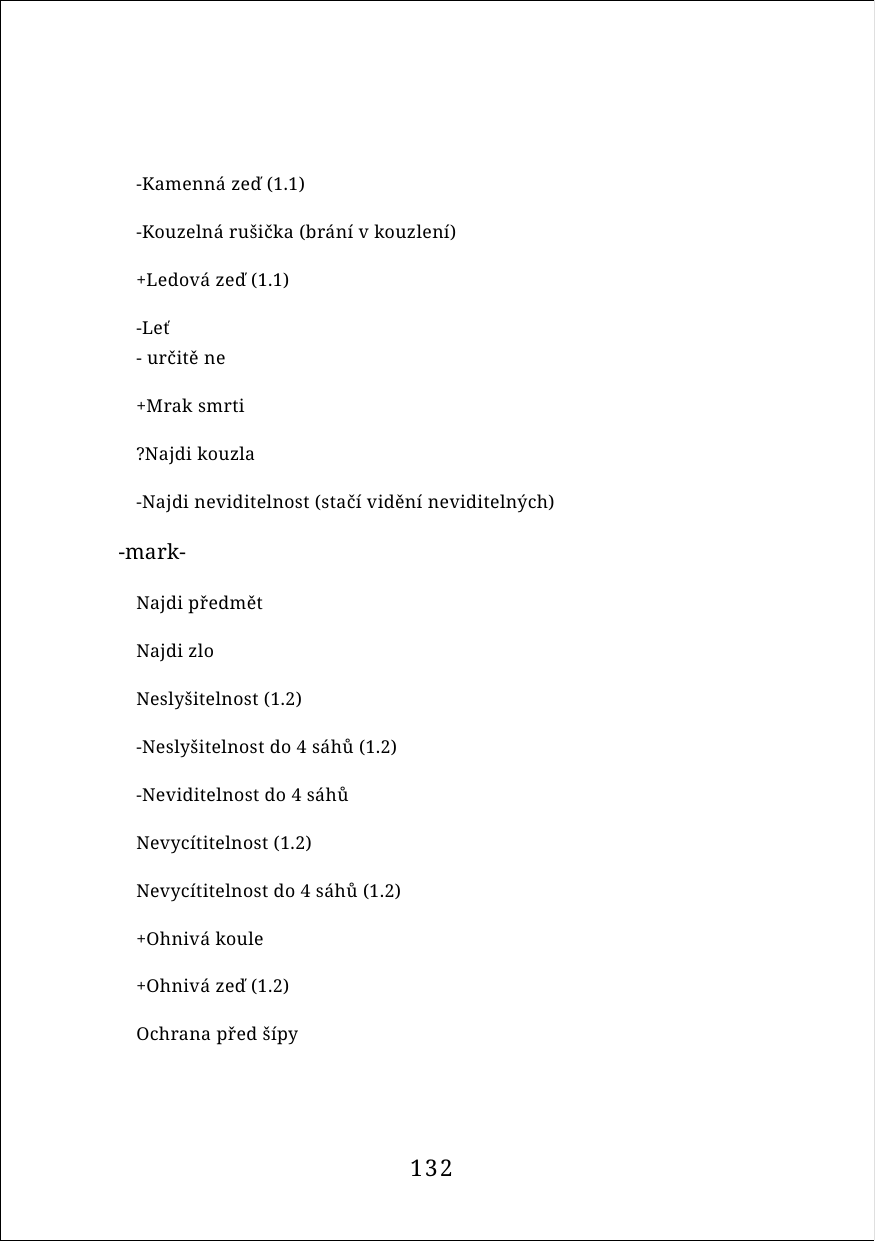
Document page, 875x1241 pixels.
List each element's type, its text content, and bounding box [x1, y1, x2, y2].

text -Kamenná zeď (1.1) [136, 172, 756, 196]
text +Mrak smrti [136, 394, 756, 418]
text +Ledová zeď (1.1) [136, 268, 756, 292]
text Ochrana před šípy [136, 1022, 756, 1046]
text -Najdi neviditelnost (stačí vidění neviditelných) [136, 489, 756, 514]
text +Ohnivá zeď (1.2) [136, 974, 756, 998]
text ?Najdi kouzla [136, 442, 756, 466]
text Neslyšitelnost (1.2) [136, 686, 756, 711]
text -Kouzelná rušička (brání v kouzlení) [136, 220, 756, 244]
text -Leť - určitě ne [136, 316, 756, 370]
text +Ohnivá koule [136, 926, 756, 950]
text Nevycítitelnost (1.2) [136, 830, 756, 854]
text Nevycítitelnost do 4 sáhů (1.2) [136, 878, 756, 902]
text -mark- [118, 537, 756, 566]
text Najdi zlo [136, 638, 756, 663]
text -Neviditelnost do 4 sáhů [136, 782, 756, 806]
text -Neslyšitelnost do 4 sáhů (1.2) [136, 734, 756, 758]
text Najdi předmět [136, 591, 756, 615]
